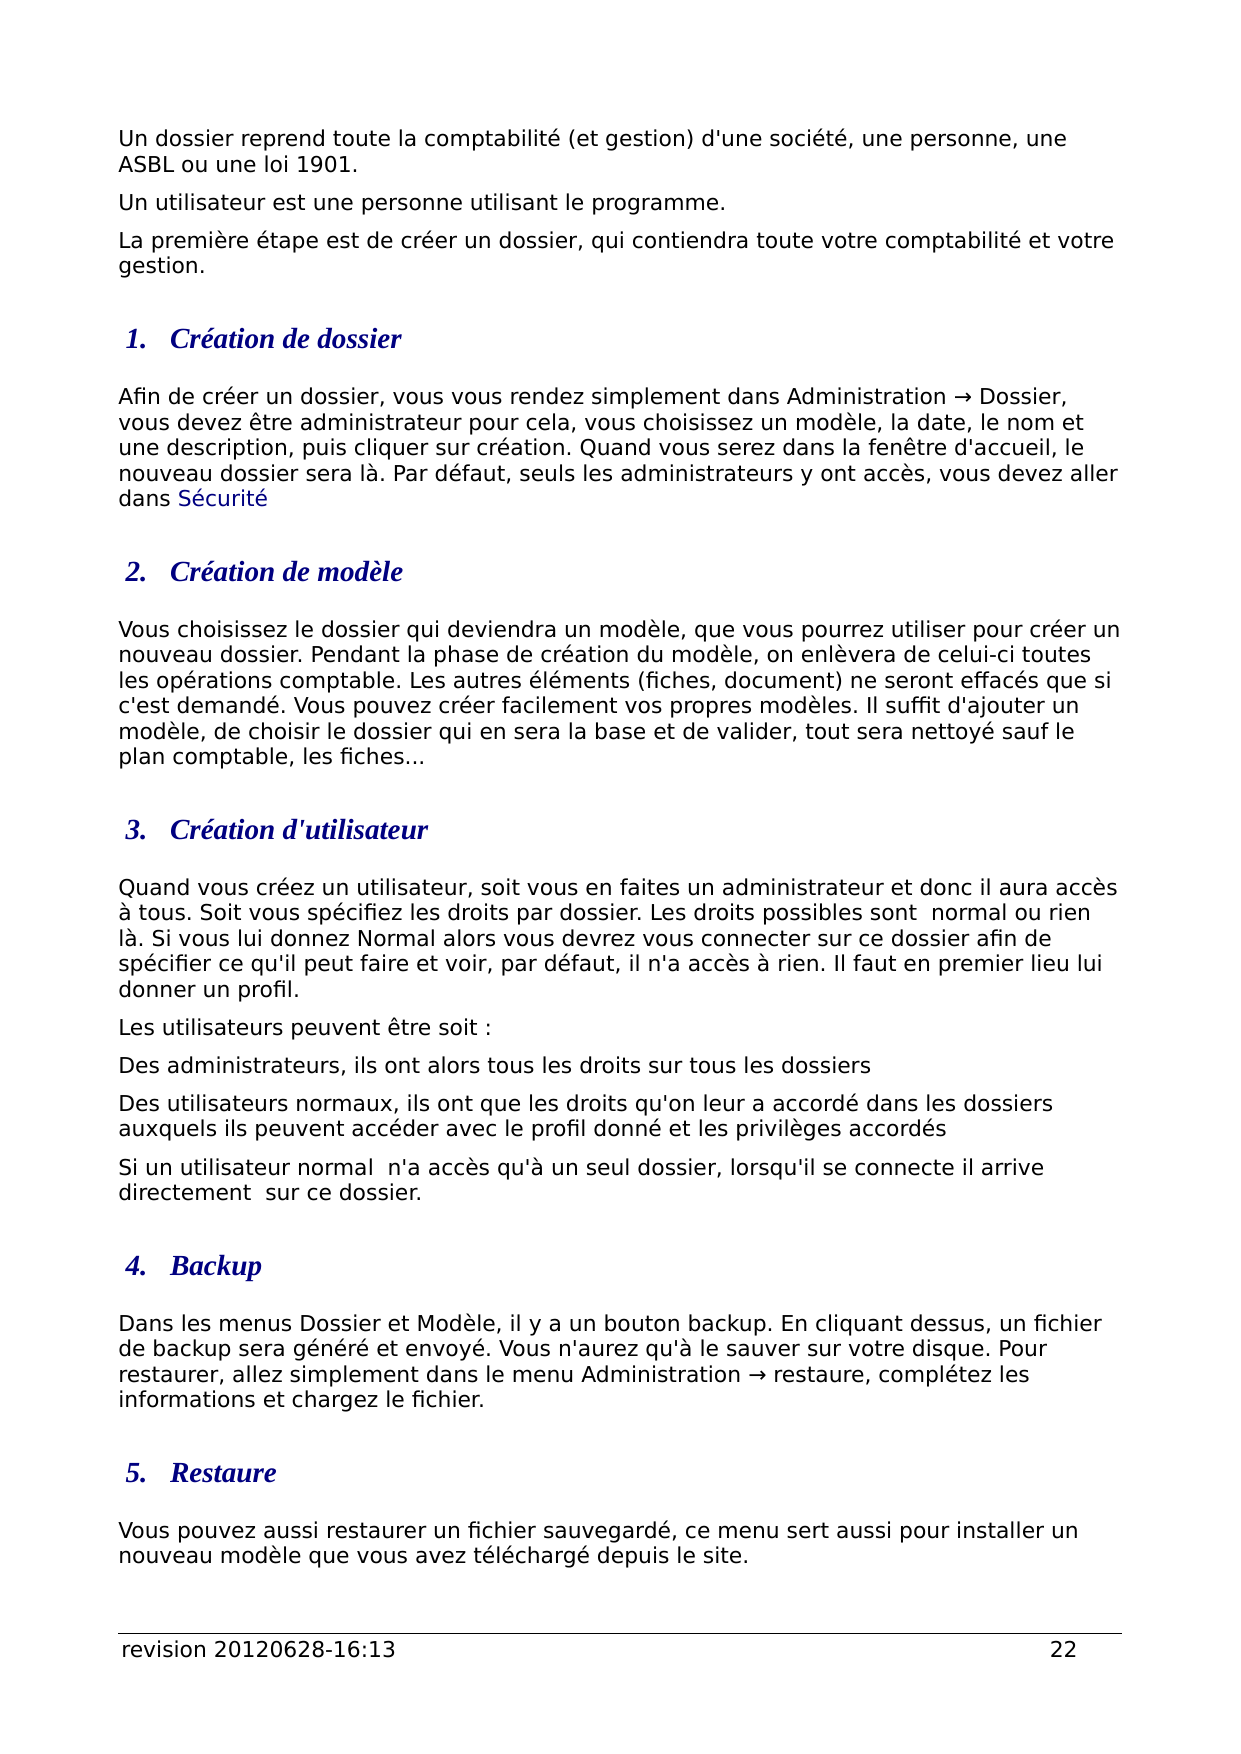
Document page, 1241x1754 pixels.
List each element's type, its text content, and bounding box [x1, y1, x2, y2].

text Des administrateurs, ils ont alors tous les droits sur tous les dossiers [118, 1053, 1122, 1078]
text Dans les menus Dossier et Modèle, il y a un bouton backup. En cliquant dessus, un fichier de backup sera généré et envoyé. Vous n'aurez qu'à le sauver sur votre disque. Pour restaurer, allez simplement dans le menu Administration → restaure, complétez les informations et chargez le fichier. [118, 1311, 1122, 1413]
text Vous pouvez aussi restaurer un fichier sauvegardé, ce menu sert aussi pour installer un nouveau modèle que vous avez téléchargé depuis le site. [118, 1518, 1122, 1569]
text Si un utilisateur normal n'a accès qu'à un seul dossier, lorsqu'il se connecte il arrive directement sur ce dossier. [118, 1154, 1122, 1206]
text Afin de créer un dossier, vous vous rendez simplement dans Administration → Dossier, vous devez être administrateur pour cela, vous choisissez un modèle, la date, le nom et une description, puis cliquer sur création. Quand vous serez dans la fenêtre d'accueil, le nouveau dossier sera là. Par défaut, seuls les administrateurs y ont accès, vous devez aller dans Sécurité [118, 384, 1122, 512]
text Les utilisateurs peuvent être soit : [118, 1015, 1122, 1041]
subtitle Restaure [118, 1455, 1122, 1488]
text Des utilisateurs normaux, ils ont que les droits qu'on leur a accordé dans les dossiers auxquels ils peuvent accéder avec le profil donné et les privilèges accordés [118, 1091, 1122, 1142]
text Un dossier reprend toute la comptabilité (et gestion) d'une société, une personne, une ASBL ou une loi 1901. [118, 127, 1122, 178]
subtitle Création d'utilisateur [118, 812, 1122, 845]
subtitle Backup [118, 1248, 1122, 1281]
text Un utilisateur est une personne utilisant le programme. [118, 190, 1122, 216]
text Quand vous créez un utilisateur, soit vous en faites un administrateur et donc il aura accès à tous. Soit vous spécifiez les droits par dossier. Les droits possibles sont normal ou rien là. Si vous lui donnez Normal alors vous devrez vous connecter sur ce dossier afin de spécifier ce qu'il peut faire et voir, par défaut, il n'a accès à rien. Il faut en premier lieu lui donner un profil. [118, 875, 1122, 1002]
subtitle Création de modèle [118, 554, 1122, 587]
text La première étape est de créer un dossier, qui contiendra toute votre comptabilité et votre gestion. [118, 228, 1122, 279]
text Vous choisissez le dossier qui deviendra un modèle, que vous pourrez utiliser pour créer un nouveau dossier. Pendant la phase de création du modèle, on enlèvera de celui-ci toutes les opérations comptable. Les autres éléments (fiches, document) ne seront effacés que si c'est demandé. Vous pouvez créer facilement vos propres modèles. Il suffit d'ajouter un modèle, de choisir le dossier qui en sera la base et de valider, tout sera nettoyé sauf le plan comptable, les fiches... [118, 617, 1122, 770]
subtitle Création de dossier [118, 321, 1122, 355]
